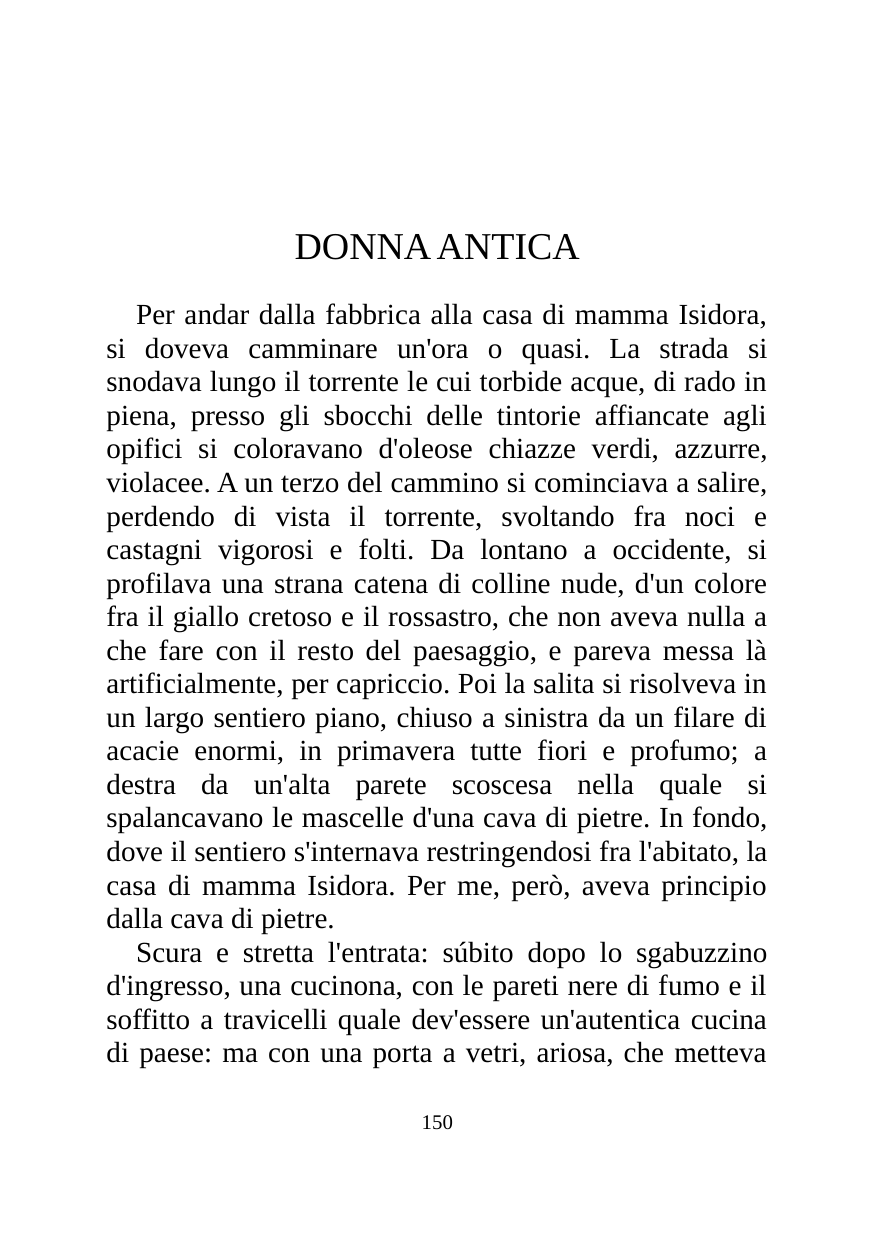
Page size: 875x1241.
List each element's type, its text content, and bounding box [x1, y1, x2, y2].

text Scura e stretta l'entrata: súbito dopo lo sgabuzzino d'ingresso, una cucinona, con le pareti nere di fumo e il soffitto a travicelli quale dev'essere un'autentica cucina di paese: ma con una porta a vetri, ariosa, che metteva [106, 935, 768, 1069]
subtitle DONNA ANTICA [106, 224, 768, 268]
text Per andar dalla fabbrica alla casa di mamma Isidora, si doveva camminare un'ora o quasi. La strada si snodava lungo il torrente le cui torbide acque, di rado in piena, presso gli sbocchi delle tintorie affiancate agli opifici si coloravano d'oleose chiazze verdi, azzurre, violacee. A un terzo del cammino si cominciava a salire, perdendo di vista il torrente, svoltando fra noci e castagni vigorosi e folti. Da lontano a occidente, si profilava una strana catena di colline nude, d'un colore fra il giallo cretoso e il rossastro, che non aveva nulla a che fare con il resto del paesaggio, e pareva messa là artificialmente, per capriccio. Poi la salita si risolveva in un largo sentiero piano, chiuso a sinistra da un filare di acacie enormi, in primavera tutte fiori e profumo; a destra da un'alta parete scoscesa nella quale si spalancavano le mascelle d'una cava di pietre. In fondo, dove il sentiero s'internava restringendosi fra l'abitato, la casa di mamma Isidora. Per me, però, aveva principio dalla cava di pietre. [106, 297, 768, 935]
